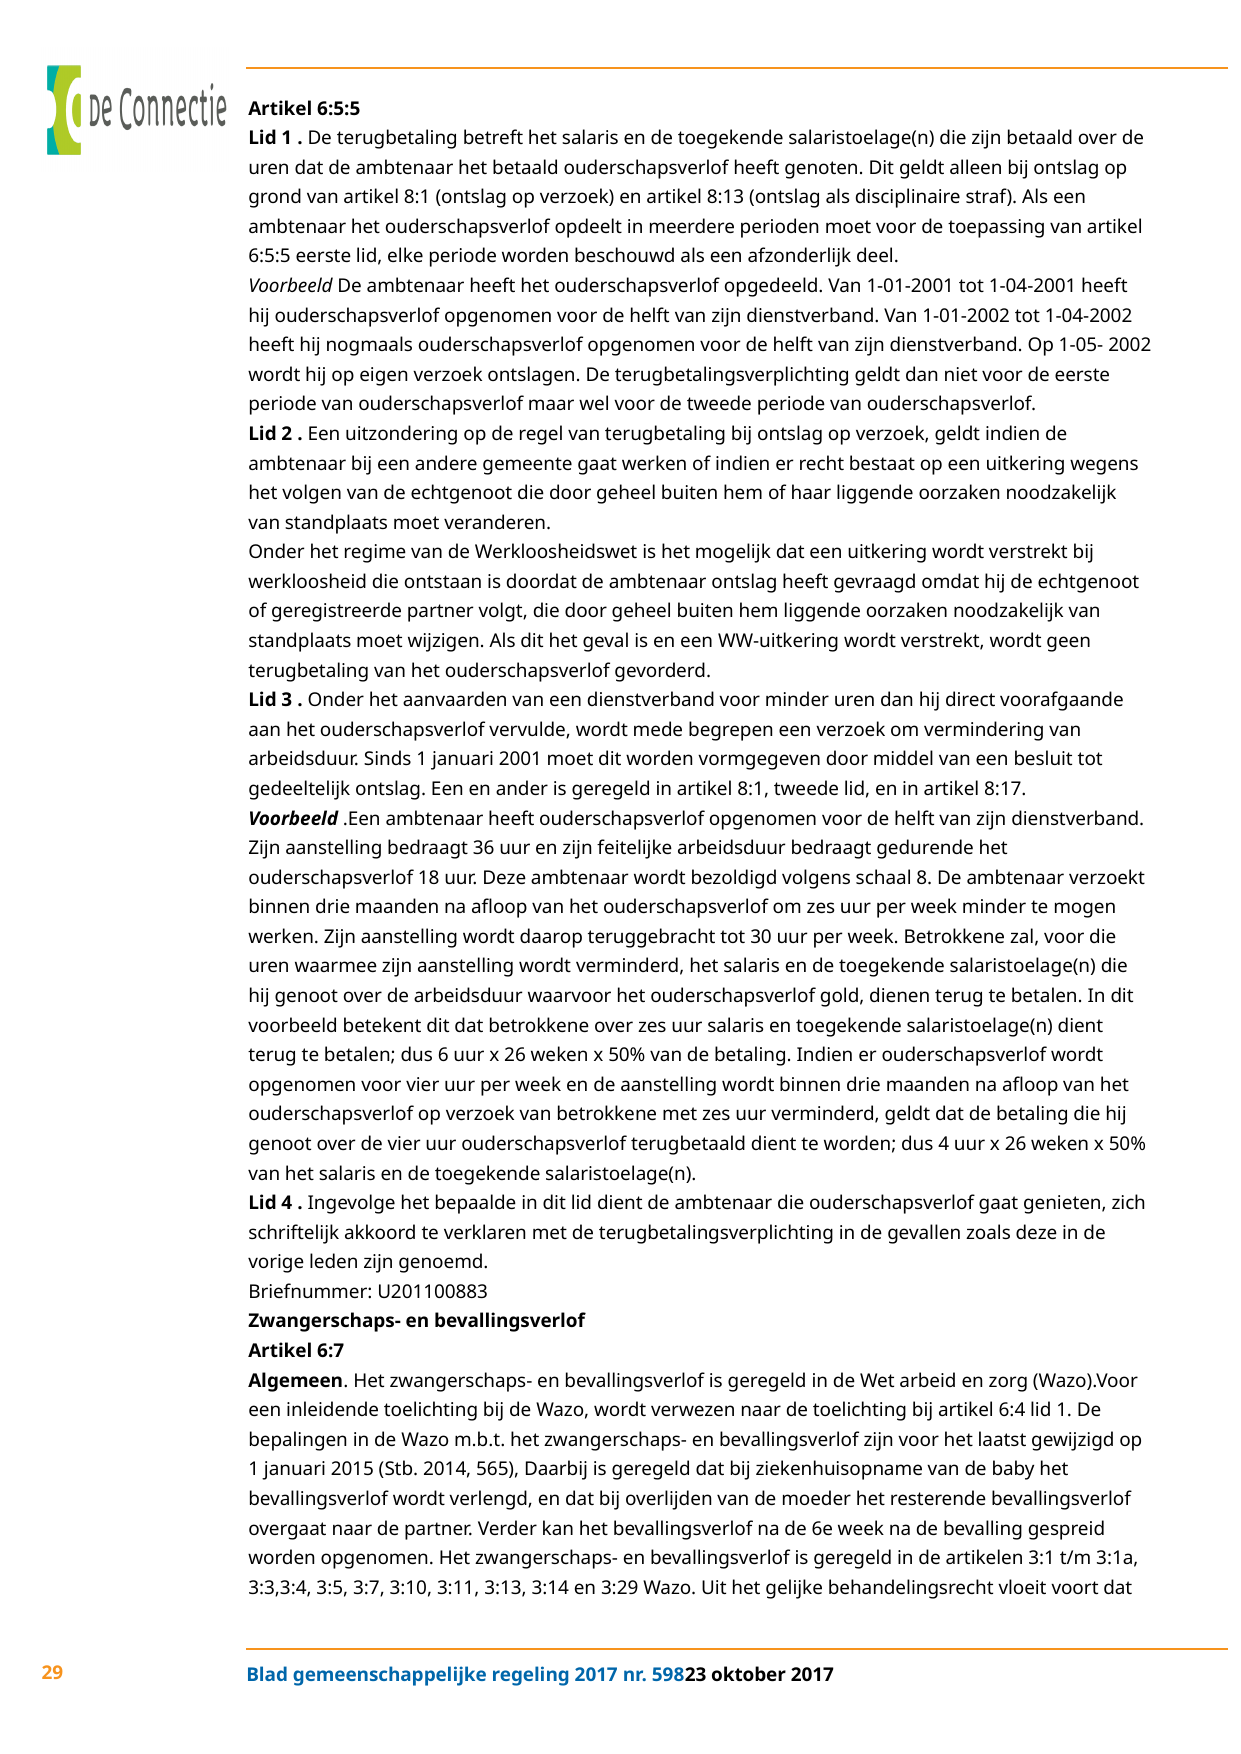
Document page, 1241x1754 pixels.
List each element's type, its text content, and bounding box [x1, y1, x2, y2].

text Voorbeeld .Een ambtenaar heeft ouderschapsverlof opgenomen voor de helft van zijn dienstverband. Zijn aanstelling bedraagt 36 uur en zijn feitelijke arbeidsduur bedraagt gedurende het ouderschapsverlof 18 uur. Deze ambtenaar wordt bezoldigd volgens schaal 8. De ambtenaar verzoekt binnen drie maanden na afloop van het ouderschapsverlof om zes uur per week minder te mogen werken. Zijn aanstelling wordt daarop teruggebracht tot 30 uur per week. Betrokkene zal, voor die uren waarmee zijn aanstelling wordt verminderd, het salaris en de toegekende salaristoelage(n) die hij genoot over de arbeidsduur waarvoor het ouderschapsverlof gold, dienen terug te betalen. In dit voorbeeld betekent dit dat betrokkene over zes uur salaris en toegekende salaristoelage(n) dient terug te betalen; dus 6 uur x 26 weken x 50% van de betaling. Indien er ouderschapsverlof wordt opgenomen voor vier uur per week en de aanstelling wordt binnen drie maanden na afloop van het ouderschapsverlof op verzoek van betrokkene met zes uur verminderd, geldt dat de betaling die hij genoot over de vier uur ouderschapsverlof terugbetaald dient te worden; dus 4 uur x 26 weken x 50% van het salaris en de toegekende salaristoelage(n). [248, 805, 1152, 1186]
text Lid 2 . Een uitzondering op de regel van terugbetaling bij ontslag op verzoek, geldt indien de ambtenaar bij een andere gemeente gaat werken of indien er recht bestaat op een uitkering wegens het volgen van de echtgenoot die door geheel buiten hem of haar liggende oorzaken noodzakelijk van standplaats moet veranderen. [248, 420, 1152, 535]
text Briefnummer: U201100883 [248, 1278, 1152, 1304]
text Artikel 6:7 [248, 1337, 1152, 1363]
text Lid 4 . Ingevolge het bepaalde in dit lid dient de ambtenaar die ouderschapsverlof gaat genieten, zich schriftelijk akkoord te verklaren met de terugbetalingsverplichting in de gevallen zoals deze in de vorige leden zijn genoemd. [248, 1189, 1152, 1274]
picture [41, 47, 231, 172]
text Lid 1 . De terugbetaling betreft het salaris en de toegekende salaristoelage(n) die zijn betaald over de uren dat de ambtenaar het betaald ouderschapsverlof heeft genoten. Dit geldt alleen bij ontslag op grond van artikel 8:1 (ontslag op verzoek) en artikel 8:13 (ontslag als disciplinaire straf). Als een ambtenaar het ouderschapsverlof opdeelt in meerdere perioden moet voor de toepassing van artikel 6:5:5 eerste lid, elke periode worden beschouwd als een afzonderlijk deel. [248, 124, 1152, 268]
text Onder het regime van de Werkloosheidswet is het mogelijk dat een uitkering wordt verstrekt bij werkloosheid die ontstaan is doordat de ambtenaar ontslag heeft gevraagd omdat hij de echtgenoot of geregistreerde partner volgt, die door geheel buiten hem liggende oorzaken noodzakelijk van standplaats moet wijzigen. Als dit het geval is en een WW-uitkering wordt verstrekt, wordt geen terugbetaling van het ouderschapsverlof gevorderd. [248, 538, 1152, 683]
text Artikel 6:5:5 [248, 95, 1152, 121]
text Algemeen. Het zwangerschaps- en bevallingsverlof is geregeld in de Wet arbeid en zorg (Wazo).Voor een inleidende toelichting bij de Wazo, wordt verwezen naar de toelichting bij artikel 6:4 lid 1. De bepalingen in de Wazo m.b.t. het zwangerschaps- en bevallingsverlof zijn voor het laatst gewijzigd op 1 januari 2015 (Stb. 2014, 565), Daarbij is geregeld dat bij ziekenhuisopname van de baby het bevallingsverlof wordt verlengd, en dat bij overlijden van de moeder het resterende bevallingsverlof overgaat naar de partner. Verder kan het bevallingsverlof na de 6e week na de bevalling gespreid worden opgenomen. Het zwangerschaps- en bevallingsverlof is geregeld in de artikelen 3:1 t/m 3:1a, 3:3,3:4, 3:5, 3:7, 3:10, 3:11, 3:13, 3:14 en 3:29 Wazo. Uit het gelijke behandelingsrecht vloeit voort dat [248, 1367, 1152, 1600]
text Lid 3 . Onder het aanvaarden van een dienstverband voor minder uren dan hij direct voorafgaande aan het ouderschapsverlof vervulde, wordt mede begrepen een verzoek om vermindering van arbeidsduur. Sinds 1 januari 2001 moet dit worden vormgegeven door middel van een besluit tot gedeeltelijk ontslag. Een en ander is geregeld in artikel 8:1, tweede lid, en in artikel 8:17. [248, 686, 1152, 801]
text Voorbeeld De ambtenaar heeft het ouderschapsverlof opgedeeld. Van 1-01-2001 tot 1-04-2001 heeft hij ouderschapsverlof opgenomen voor de helft van zijn dienstverband. Van 1-01-2002 tot 1-04-2002 heeft hij nogmaals ouderschapsverlof opgenomen voor de helft van zijn dienstverband. Op 1-05- 2002 wordt hij op eigen verzoek ontslagen. De terugbetalingsverplichting geldt dan niet voor de eerste periode van ouderschapsverlof maar wel voor de tweede periode van ouderschapsverlof. [248, 272, 1152, 416]
text Zwangerschaps- en bevallingsverlof [248, 1308, 1152, 1333]
